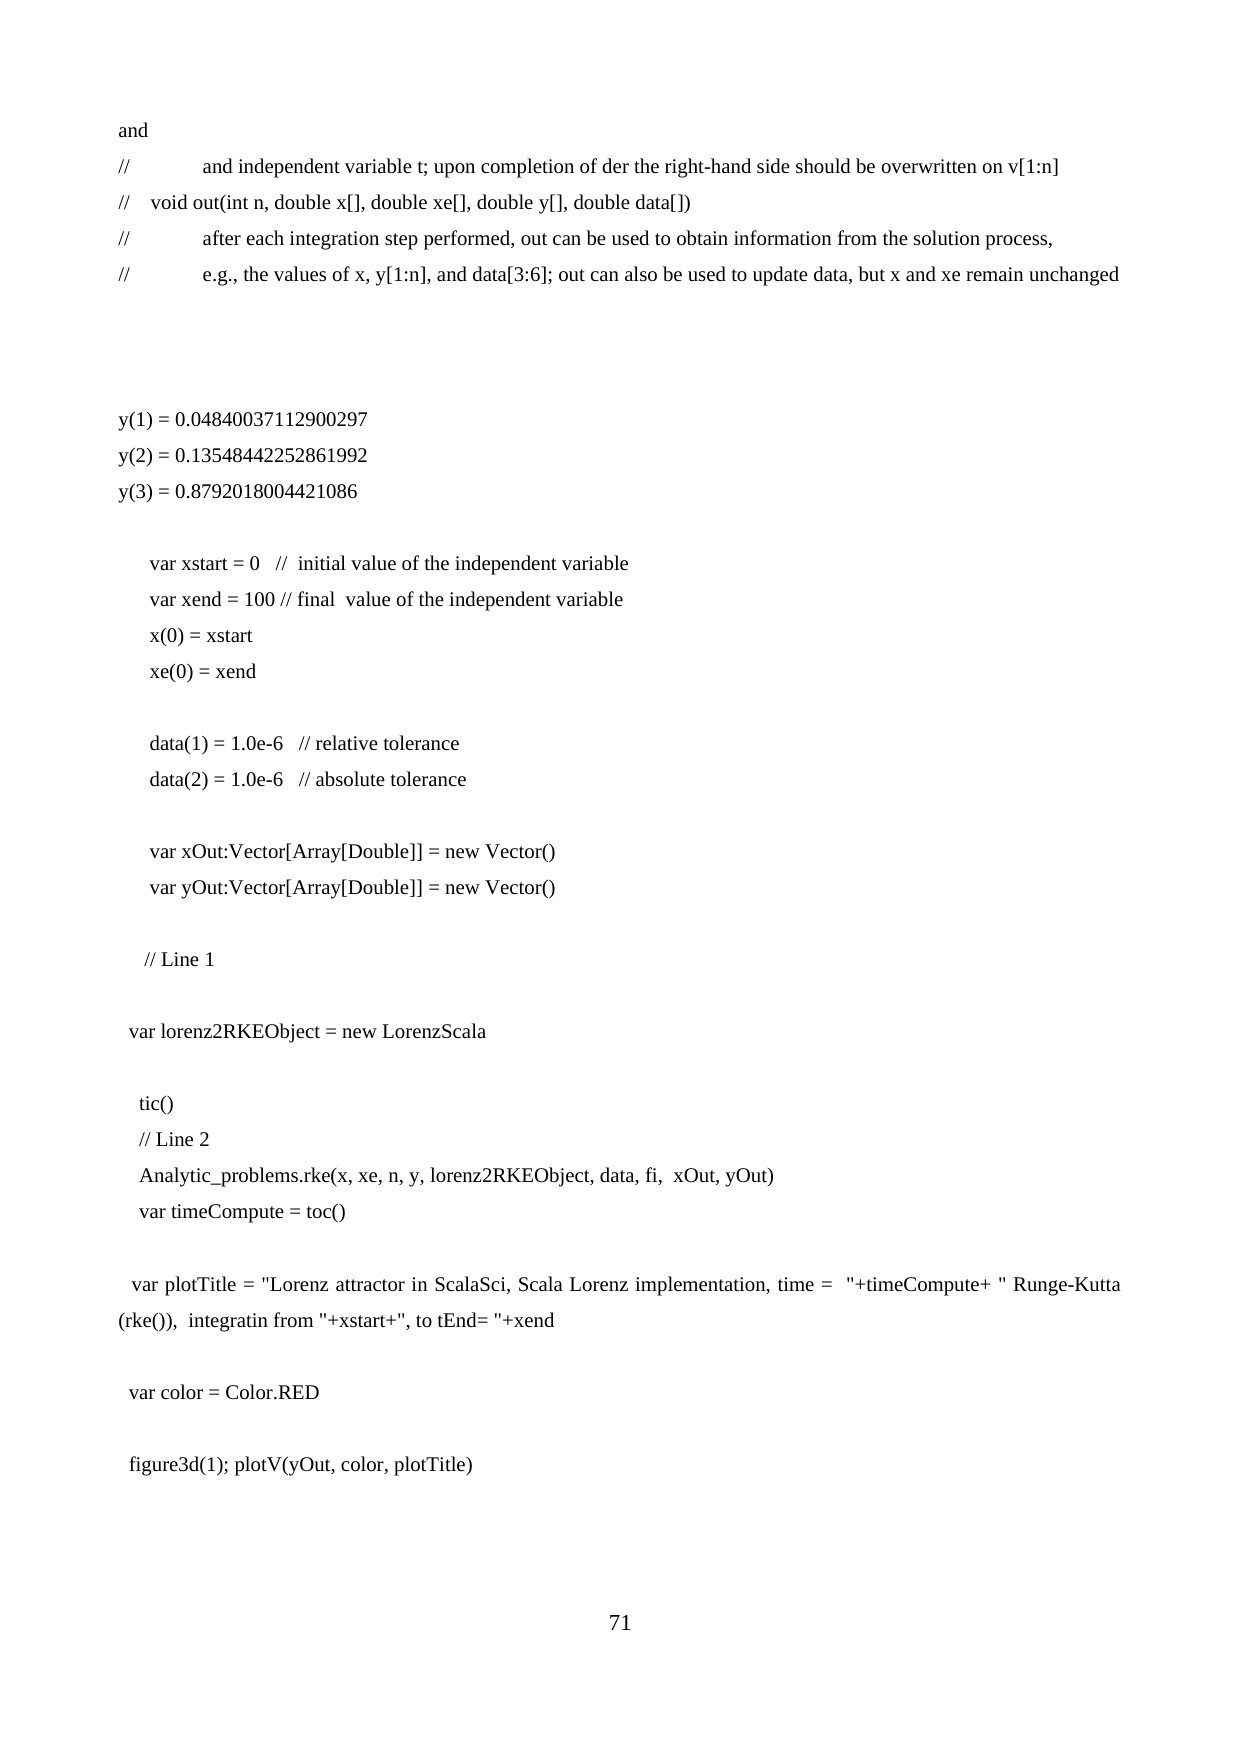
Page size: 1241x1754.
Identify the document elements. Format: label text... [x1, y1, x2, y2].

text var color = Color.RED [118, 1379, 1122, 1404]
text tic() [118, 1091, 1122, 1115]
text // and independent variable t; upon completion of der the right-hand side should be overwritten on v[1:n] [118, 154, 1122, 178]
text var yOut:Vector[Array[Double]] = new Vector() [118, 875, 1122, 899]
text data(1) = 1.0e-6 // relative tolerance [118, 731, 1122, 755]
text Analytic_problems.rke(x, xe, n, y, lorenz2RKEObject, data, fi, xOut, yOut) [118, 1163, 1122, 1187]
text var lorenz2RKEObject = new LorenzScala [118, 1019, 1122, 1043]
text // e.g., the values of x, y[1:n], and data[3:6]; out can also be used to update data, but x and xe remain unchanged [118, 262, 1122, 286]
text var plotTitle = "Lorenz attractor in ScalaSci, Scala Lorenz implementation, time = "+timeCompute+ " Runge-Kutta (rke()), integratin from "+xstart+", to tEnd= "+xend [118, 1271, 1122, 1332]
text var xOut:Vector[Array[Double]] = new Vector() [118, 839, 1122, 863]
text var timeCompute = toc() [118, 1199, 1122, 1223]
text // after each integration step performed, out can be used to obtain information from the solution process, [118, 226, 1122, 250]
text data(2) = 1.0e-6 // absolute tolerance [118, 767, 1122, 791]
text var xend = 100 // final value of the independent variable [118, 587, 1122, 611]
text // Line 1 [118, 947, 1122, 971]
text and [118, 118, 1122, 142]
text figure3d(1); plotV(yOut, color, plotTitle) [118, 1452, 1122, 1476]
text xe(0) = xend [118, 659, 1122, 683]
text x(0) = xstart [118, 623, 1122, 647]
text var xstart = 0 // initial value of the independent variable [118, 551, 1122, 575]
text // void out(int n, double x[], double xe[], double y[], double data[]) [118, 190, 1122, 214]
text // Line 2 [118, 1127, 1122, 1151]
text y(3) = 0.8792018004421086 [118, 478, 1122, 503]
text y(1) = 0.04840037112900297 [118, 406, 1122, 431]
text y(2) = 0.13548442252861992 [118, 442, 1122, 467]
